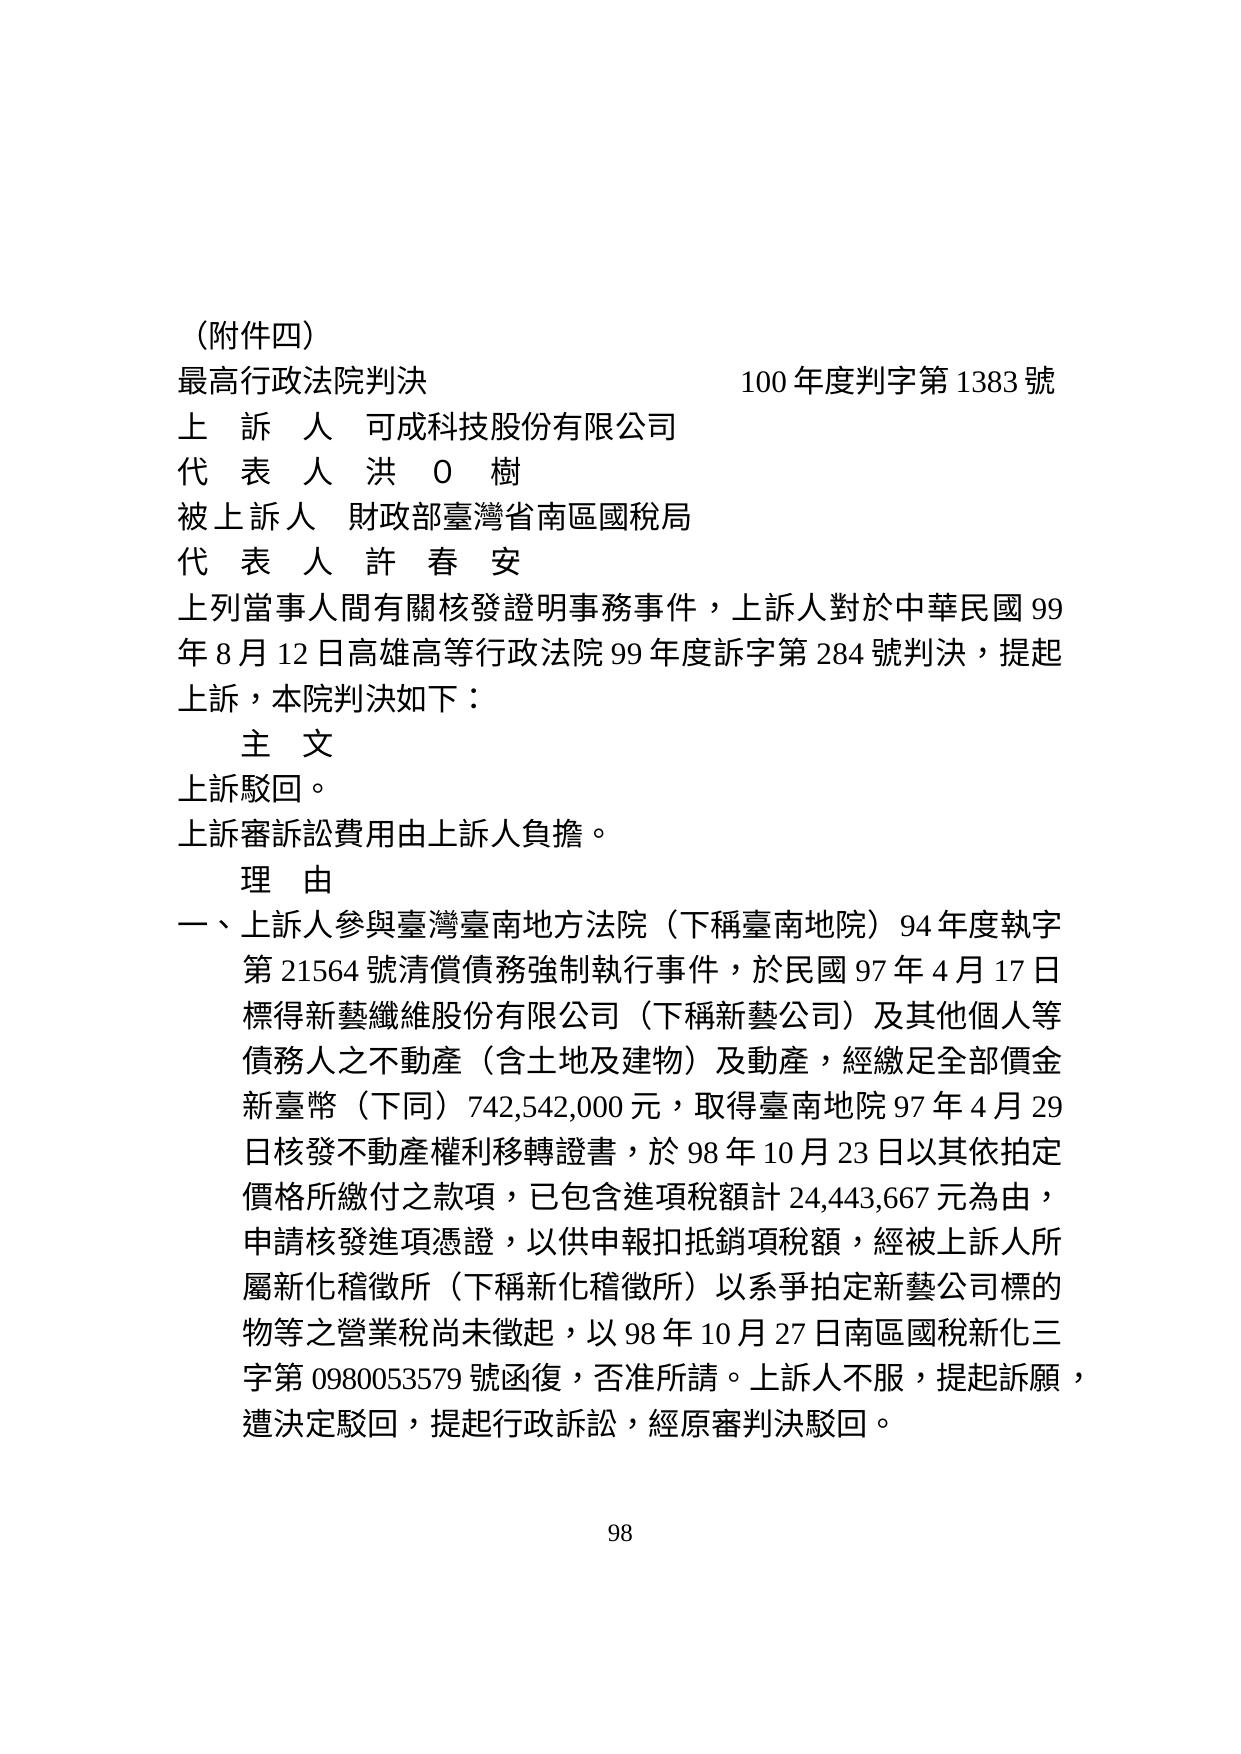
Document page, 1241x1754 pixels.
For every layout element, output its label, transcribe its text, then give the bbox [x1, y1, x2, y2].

text 上列當事人間有關核發證明事務事件，上訴人對於中華民國99年8月12日高雄高等行政法院99年度訴字第284號判決，提起上訴，本院判決如下： [177, 583, 1063, 719]
text 最高行政法院判決 100年度判字第1383號 [177, 356, 1063, 402]
text （附件四） [177, 311, 1063, 356]
text 上訴駁回。 [177, 764, 1063, 809]
text 上 訴 人 可成科技股份有限公司 [177, 402, 1063, 447]
text 主 文 [177, 719, 1063, 764]
text 理 由 [177, 855, 1063, 900]
text 上訴審訴訟費用由上訴人負擔。 [177, 809, 1063, 855]
text 代 表 人 許 春 安 [177, 538, 1063, 583]
text 一、上訴人參與臺灣臺南地方法院（下稱臺南地院）94年度執字第21564號清償債務強制執行事件，於民國97年4月17日標得新藝纖維股份有限公司（下稱新藝公司）及其他個人等債務人之不動產（含土地及建物）及動產，經繳足全部價金新臺幣（下同）742,542,000元，取得臺南地院97年4月29日核發不動產權利移轉證書，於98年10月23日以其依拍定價格所繳付之款項，已包含進項稅額計24,443,667元為由，申請核發進項憑證，以供申報扣抵銷項稅額，經被上訴人所屬新化稽徵所（下稱新化稽徵所）以系爭拍定新藝公司標的物等之營業稅尚未徵起，以98年10月27日南區國稅新化三字第0980053579號函復，否准所請。上訴人不服，提起訴願，遭決定駁回，提起行政訴訟，經原審判決駁回。 [177, 900, 1063, 1444]
text 被上訴人 財政部臺灣省南區國稅局 [177, 492, 1063, 538]
text 代 表 人 洪 ０ 樹 [177, 447, 1063, 492]
